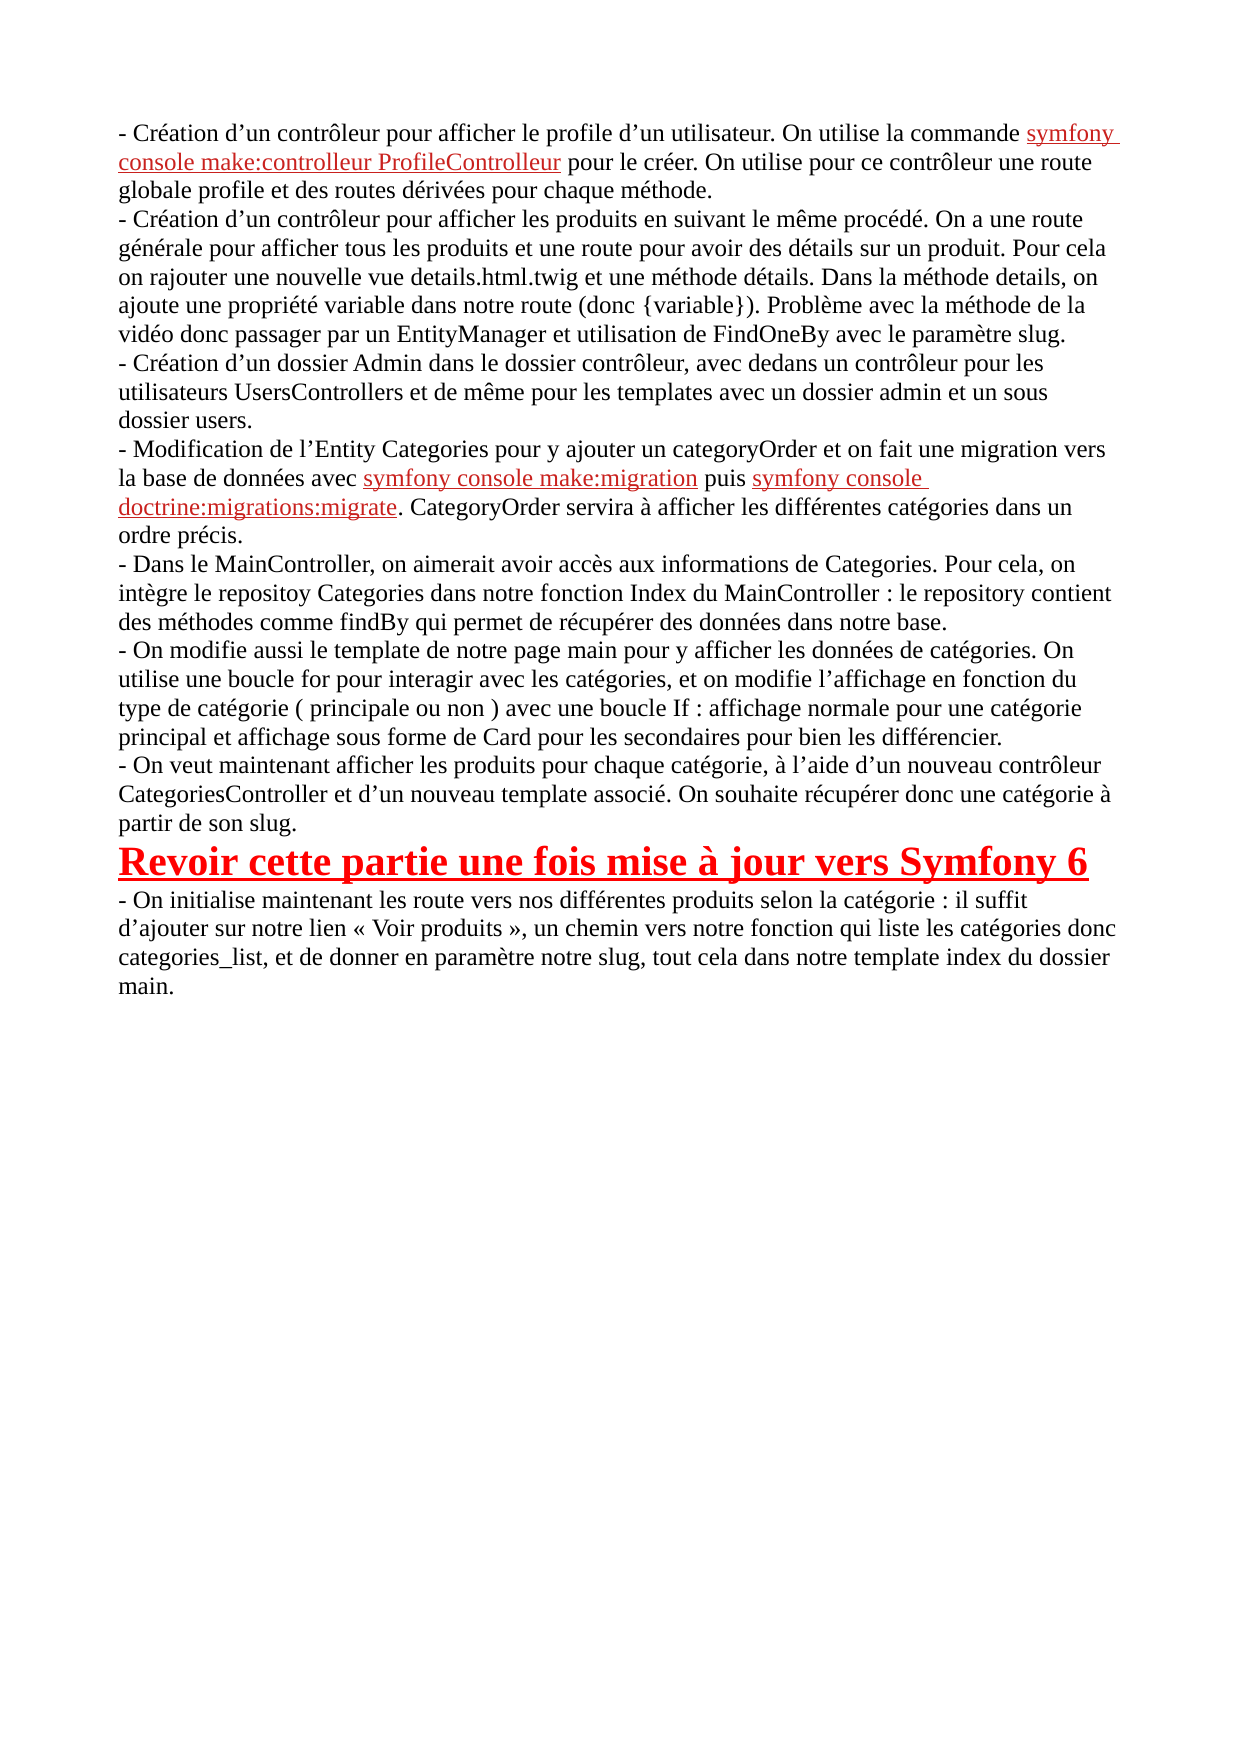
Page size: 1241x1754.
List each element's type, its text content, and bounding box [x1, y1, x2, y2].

text - On initialise maintenant les route vers nos différentes produits selon la catégorie : il suffit d’ajouter sur notre lien « Voir produits », un chemin vers notre fonction qui liste les catégories donc categories_list, et de donner en paramètre notre slug, tout cela dans notre template index du dossier main. [118, 885, 1122, 1000]
text - Modification de l’Entity Categories pour y ajouter un categoryOrder et on fait une migration vers la base de données avec symfony console make:migration puis symfony console doctrine:migrations:migrate. CategoryOrder servira à afficher les différentes catégories dans un ordre précis. [118, 434, 1122, 549]
text - On veut maintenant afficher les produits pour chaque catégorie, à l’aide d’un nouveau contrôleur CategoriesController et d’un nouveau template associé. On souhaite récupérer donc une catégorie à partir de son slug. [118, 751, 1122, 837]
text - Création d’un contrôleur pour afficher les produits en suivant le même procédé. On a une route générale pour afficher tous les produits et une route pour avoir des détails sur un produit. Pour cela on rajouter une nouvelle vue details.html.twig et une méthode détails. Dans la méthode details, on ajoute une propriété variable dans notre route (donc {variable}). Problème avec la méthode de la vidéo donc passager par un EntityManager et utilisation de FindOneBy avec le paramètre slug. [118, 204, 1122, 348]
text - Création d’un contrôleur pour afficher le profile d’un utilisateur. On utilise la commande symfony console make:controlleur ProfileControlleur pour le créer. On utilise pour ce contrôleur une route globale profile et des routes dérivées pour chaque méthode. [118, 118, 1122, 204]
text Revoir cette partie une fois mise à jour vers Symfony 6 [118, 837, 1122, 885]
text - Dans le MainController, on aimerait avoir accès aux informations de Categories. Pour cela, on intègre le repositoy Categories dans notre fonction Index du MainController : le repository contient des méthodes comme findBy qui permet de récupérer des données dans notre base. [118, 549, 1122, 636]
text - Création d’un dossier Admin dans le dossier contrôleur, avec dedans un contrôleur pour les utilisateurs UsersControllers et de même pour les templates avec un dossier admin et un sous dossier users. [118, 348, 1122, 434]
text - On modifie aussi le template de notre page main pour y afficher les données de catégories. On utilise une boucle for pour interagir avec les catégories, et on modifie l’affichage en fonction du type de catégorie ( principale ou non ) avec une boucle If : affichage normale pour une catégorie principal et affichage sous forme de Card pour les secondaires pour bien les différencier. [118, 636, 1122, 751]
